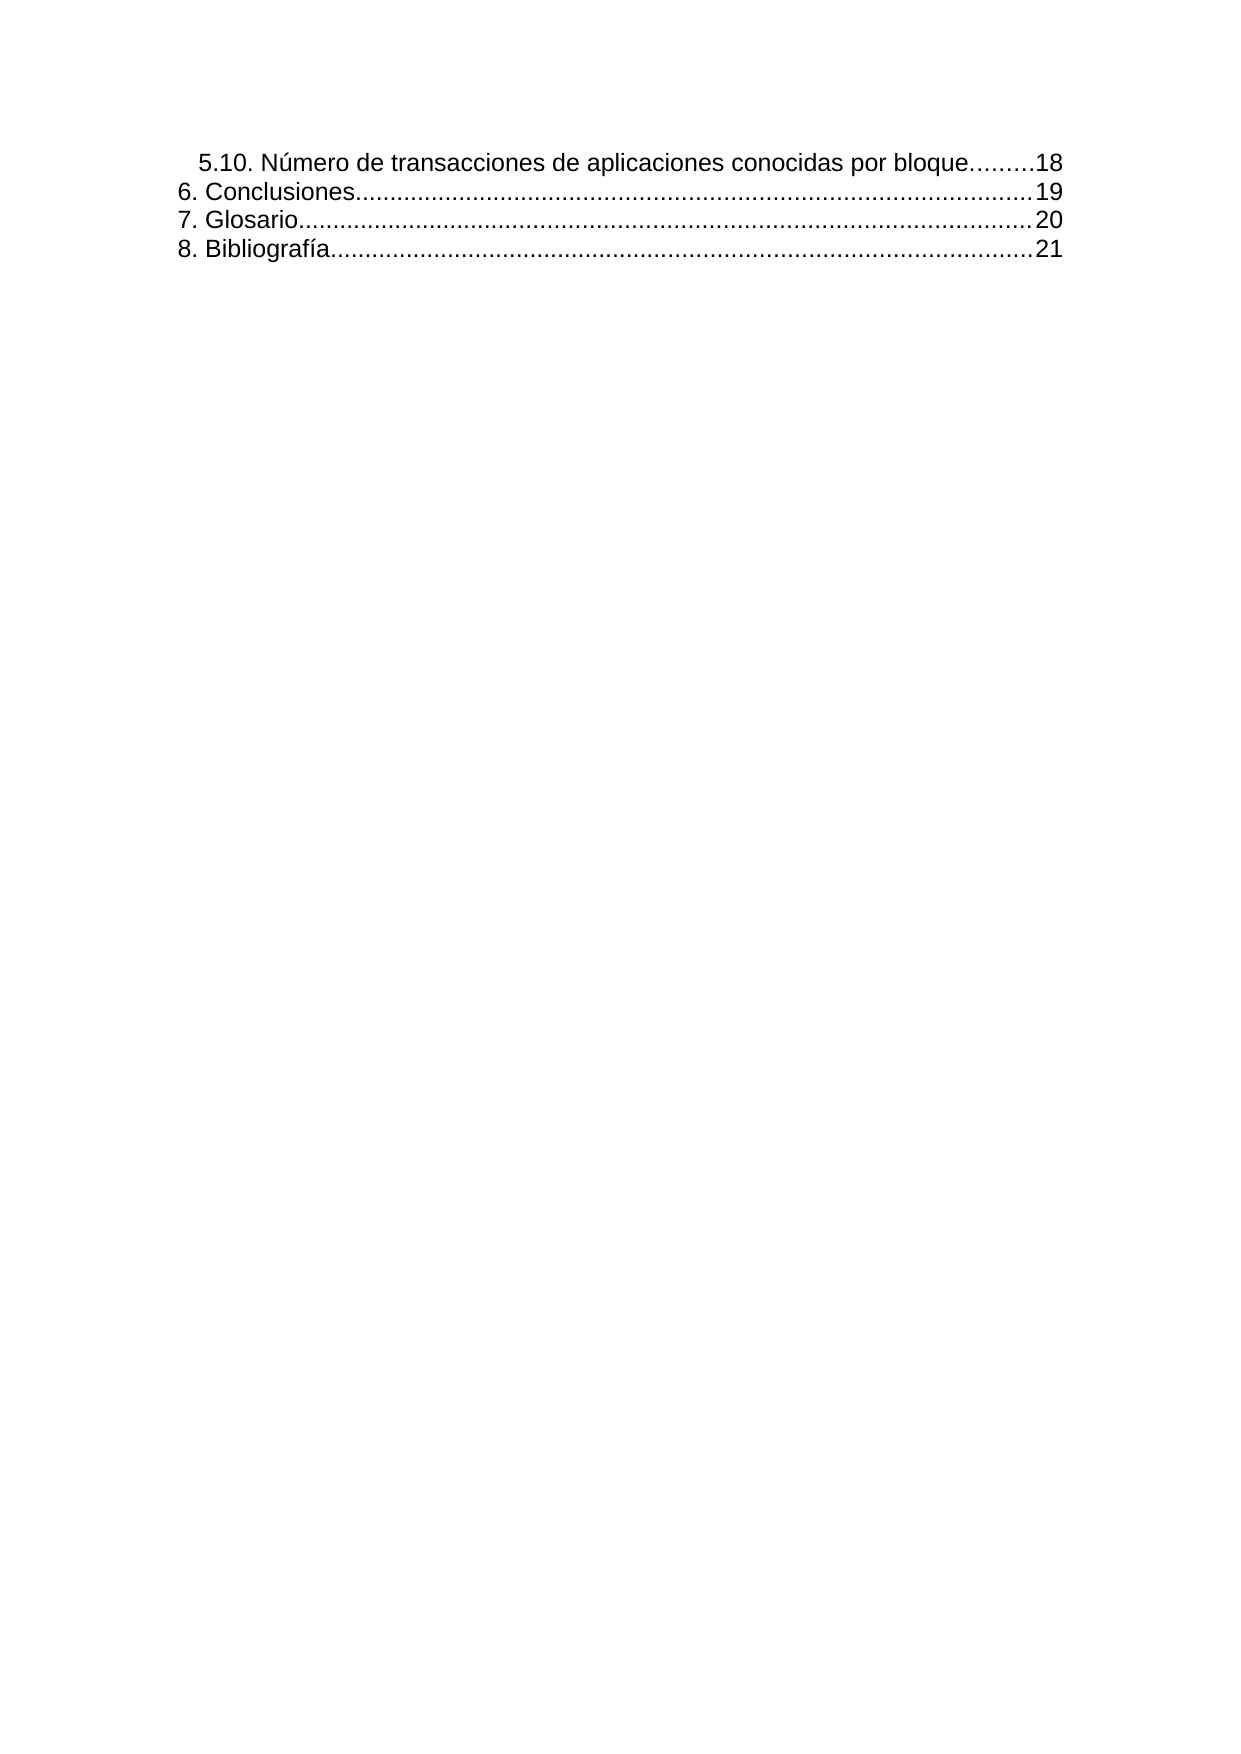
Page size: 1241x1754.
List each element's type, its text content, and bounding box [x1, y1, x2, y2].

text 5.10. Número de transacciones de aplicaciones conocidas por bloque. 18 [198, 148, 1063, 176]
text 8. Bibliografía 21 [177, 234, 1063, 263]
text 6. Conclusiones 19 [177, 176, 1063, 205]
text 7. Glosario 20 [177, 205, 1063, 234]
